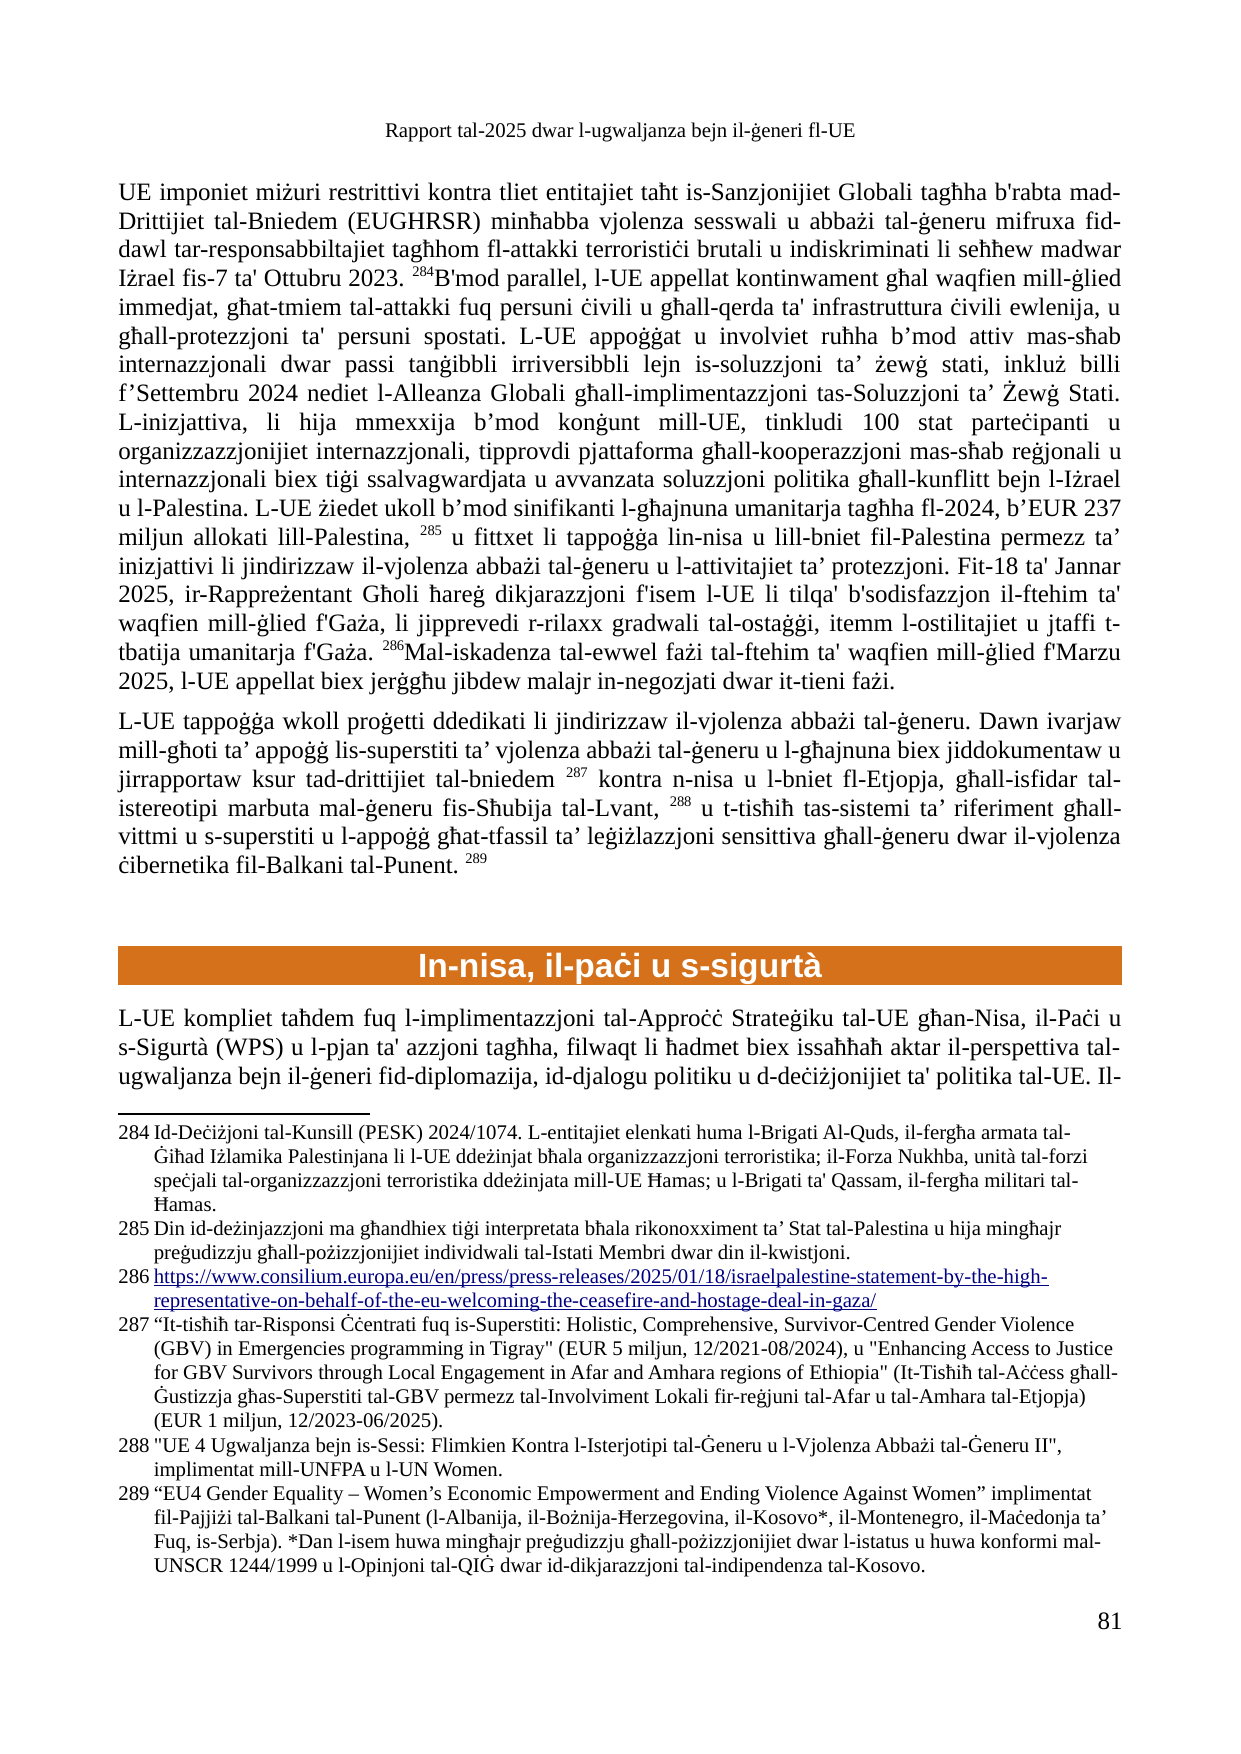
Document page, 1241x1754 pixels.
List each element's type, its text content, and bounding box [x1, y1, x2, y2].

text Id-Deċiżjoni tal-Kunsill (PESK) 2024/1074. L-entitajiet elenkati huma l-Brigati Al-Quds, il-fergħa armata tal-Ġiħad Iżlamika Palestinjana li l-UE ddeżinjat bħala organizzazzjoni terroristika; il-Forza Nukhba, unità tal-forzi speċjali tal-organizzazzjoni terroristika ddeżinjata mill-UE Ħamas; u l-Brigati ta' Qassam, il-fergħa militari tal-Ħamas. [118, 1120, 1122, 1216]
text "UE 4 Ugwaljanza bejn is-Sessi: Flimkien Kontra l-Isterjotipi tal-Ġeneru u l-Vjolenza Abbażi tal-Ġeneru II", implimentat mill-UNFPA u l-UN Women. [118, 1432, 1122, 1481]
text “It-tisħiħ tar-Risponsi Ċċentrati fuq is-Superstiti: Holistic, Comprehensive, Survivor-Centred Gender Violence (GBV) in Emergencies programming in Tigray" (EUR 5 miljun, 12/2021-08/2024), u "Enhancing Access to Justice for GBV Survivors through Local Engagement in Afar and Amhara regions of Ethiopia" (It-Tisħiħ tal-Aċċess għall-Ġustizzja għas-Superstiti tal-GBV permezz tal-Involviment Lokali fir-reġjuni tal-Afar u tal-Amhara tal-Etjopja) (EUR 1 miljun, 12/2023-06/2025). [118, 1312, 1122, 1432]
text Din id-deżinjazzjoni ma għandhiex tiġi interpretata bħala rikonoxximent ta’ Stat tal-Palestina u hija mingħajr preġudizzju għall-pożizzjonijiet individwali tal-Istati Membri dwar din il-kwistjoni. [118, 1216, 1122, 1264]
text UE imponiet miżuri restrittivi kontra tliet entitajiet taħt is-Sanzjonijiet Globali tagħha b'rabta mad-Drittijiet tal-Bniedem (EUGHRSR) minħabba vjolenza sesswali u abbażi tal-ġeneru mifruxa fid-dawl tar-responsabbiltajiet tagħhom fl-attakki terroristiċi brutali u indiskriminati li seħħew madwar Iżrael fis-7 ta' Ottubru 2023. B'mod parallel, l-UE appellat kontinwament għal waqfien mill-ġlied immedjat, għat-tmiem tal-attakki fuq persuni ċivili u għall-qerda ta' infrastruttura ċivili ewlenija, u għall-protezzjoni ta' persuni spostati. L-UE appoġġat u involviet ruħha b’mod attiv mas-sħab internazzjonali dwar passi tanġibbli irriversibbli lejn is-soluzzjoni ta’ żewġ stati, inkluż billi f’Settembru 2024 nediet l-Alleanza Globali għall-implimentazzjoni tas-Soluzzjoni ta’ Żewġ Stati. L-inizjattiva, li hija mmexxija b’mod konġunt mill-UE, tinkludi 100 stat parteċipanti u organizzazzjonijiet internazzjonali, tipprovdi pjattaforma għall-kooperazzjoni mas-sħab reġjonali u internazzjonali biex tiġi ssalvagwardjata u avvanzata soluzzjoni politika għall-kunflitt bejn l-Iżrael u l-Palestina. L-UE żiedet ukoll b’mod sinifikanti l-għajnuna umanitarja tagħha fl-2024, b’EUR 237 miljun allokati lill-Palestina, u fittxet li tappoġġa lin-nisa u lill-bniet fil-Palestina permezz ta’ inizjattivi li jindirizzaw il-vjolenza abbażi tal-ġeneru u l-attivitajiet ta’ protezzjoni. Fit-18 ta' Jannar 2025, ir-Rappreżentant Għoli ħareġ dikjarazzjoni f'isem l-UE li tilqa' b'sodisfazzjon il-ftehim ta' waqfien mill-ġlied f'Gaża, li jipprevedi r-rilaxx gradwali tal-ostaġġi, itemm l-ostilitajiet u jtaffi t-tbatija umanitarja f'Gaża. Mal-iskadenza tal-ewwel fażi tal-ftehim ta' waqfien mill-ġlied f'Marzu 2025, l-UE appellat biex jerġgħu jibdew malajr in-negozjati dwar it-tieni fażi. [118, 177, 1122, 694]
text L-UE kompliet taħdem fuq l-implimentazzjoni tal-Approċċ Strateġiku tal-UE għan-Nisa, il-Paċi u s-Sigurtà (WPS) u l-pjan ta' azzjoni tagħha, filwaqt li ħadmet biex issaħħaħ aktar il-perspettiva tal-ugwaljanza bejn il-ġeneri fid-diplomazija, id-djalogu politiku u d-deċiżjonijiet ta' politika tal-UE. Il- [118, 1003, 1122, 1090]
text L-UE tappoġġa wkoll proġetti ddedikati li jindirizzaw il-vjolenza abbażi tal-ġeneru. Dawn ivarjaw mill-għoti ta’ appoġġ lis-superstiti ta’ vjolenza abbażi tal-ġeneru u l-għajnuna biex jiddokumentaw u jirrapportaw ksur tad-drittijiet tal-bniedem kontra n-nisa u l-bniet fl-Etjopja, għall-isfidar tal-istereotipi marbuta mal-ġeneru fis-Sħubija tal-Lvant, u t-tisħiħ tas-sistemi ta’ riferiment għall-vittmi u s-superstiti u l-appoġġ għat-tfassil ta’ leġiżlazzjoni sensittiva għall-ġeneru dwar il-vjolenza ċibernetika fil-Balkani tal-Punent. [118, 706, 1122, 879]
subtitle In-nisa, il-paċi u s-sigurtà [118, 946, 1122, 985]
text “EU4 Gender Equality – Women’s Economic Empowerment and Ending Violence Against Women” implimentat fil-Pajjiżi tal-Balkani tal-Punent (l-Albanija, il-Bożnija-Ħerzegovina, il-Kosovo*, il-Montenegro, il-Maċedonja ta’ Fuq, is-Serbja). *Dan l-isem huwa mingħajr preġudizzju għall-pożizzjonijiet dwar l-istatus u huwa konformi mal-UNSCR 1244/1999 u l-Opinjoni tal-QIĠ dwar id-dikjarazzjoni tal-indipendenza tal-Kosovo. [118, 1481, 1122, 1577]
text https://www.consilium.europa.eu/en/press/press-releases/2025/01/18/israelpalestine-statement-by-the-high-representative-on-behalf-of-the-eu-welcoming-the-ceasefire-and-hostage-deal-in-gaza/ [118, 1264, 1122, 1312]
